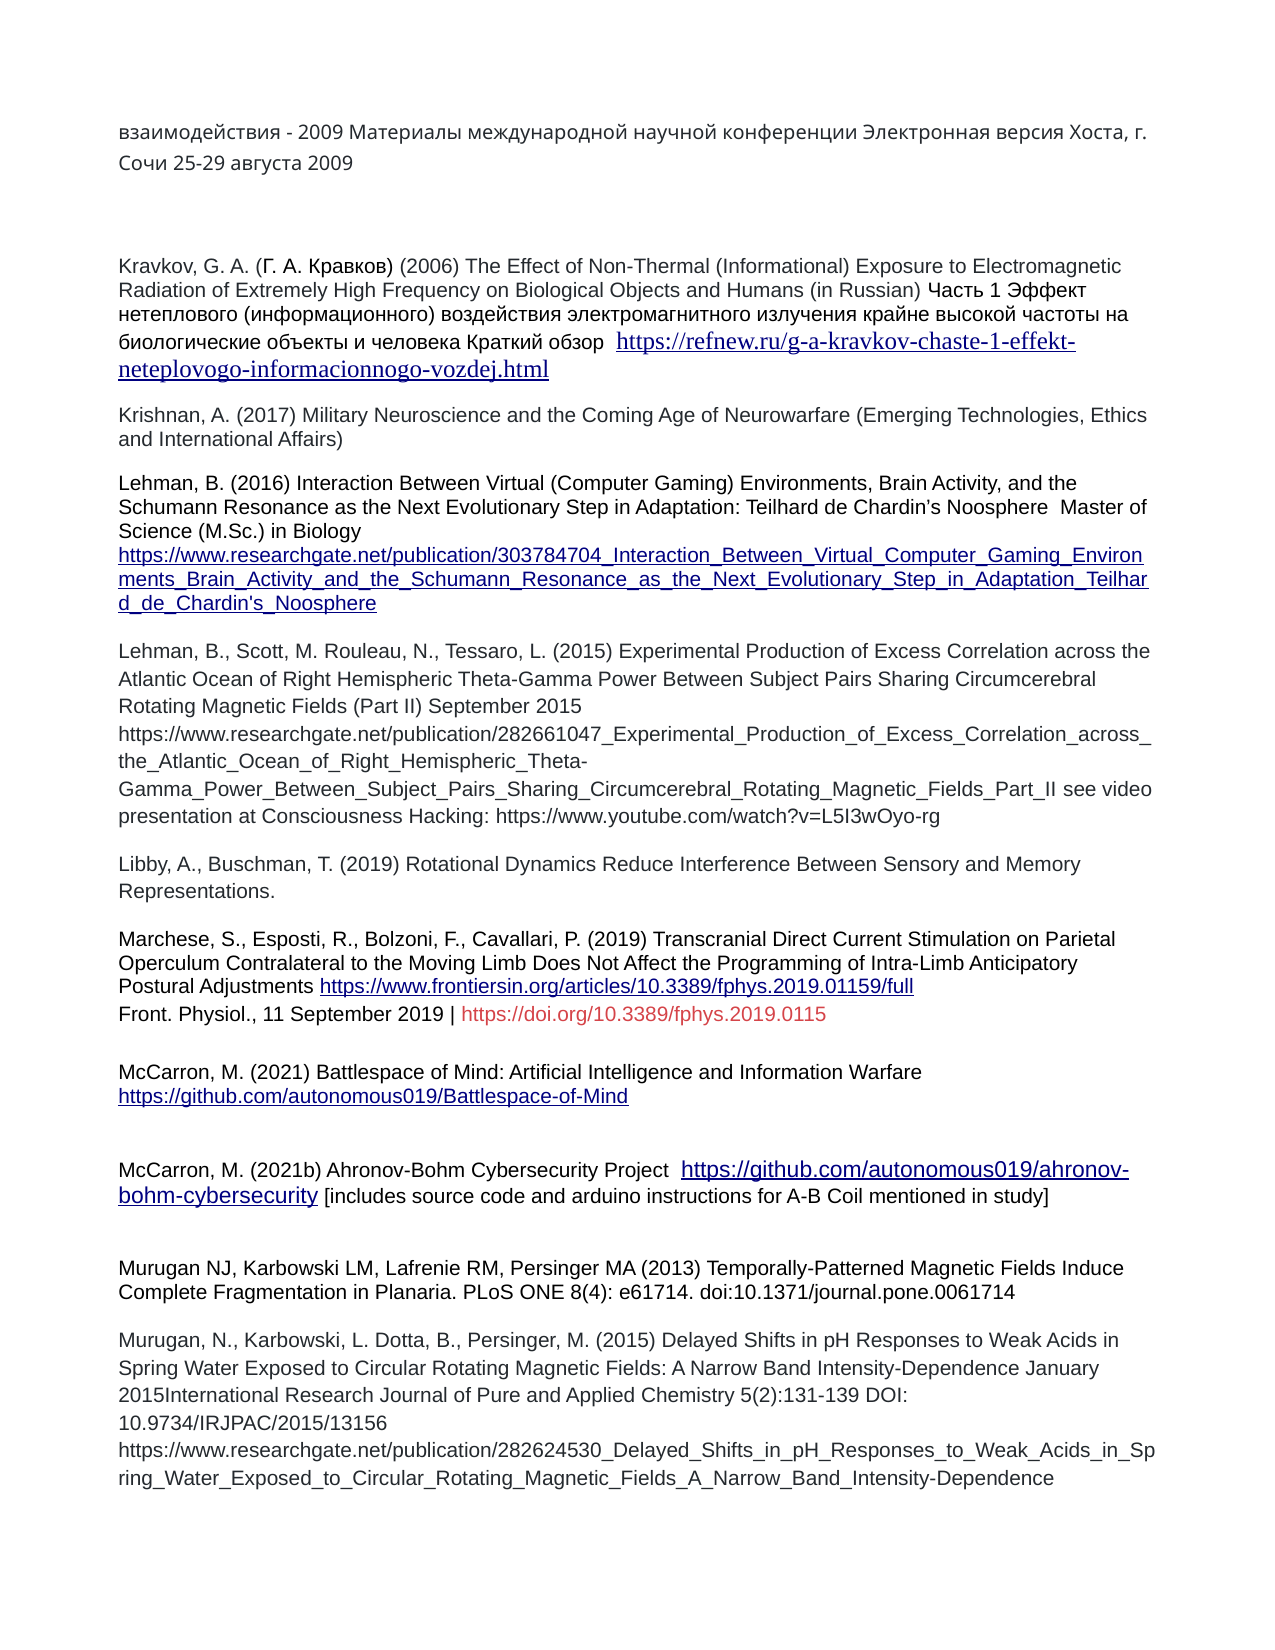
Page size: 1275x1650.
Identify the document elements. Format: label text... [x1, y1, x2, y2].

text Murugan, N., Karbowski, L. Dotta, B., Persinger, M. (2015) Delayed Shifts in pH Responses to Weak Acids in Spring Water Exposed to Circular Rotating Magnetic Fields: A Narrow Band Intensity-Dependence January 2015International Research Journal of Pure and Applied Chemistry 5(2):131-139 DOI: 10.9734/IRJPAC/2015/13156 https://www.researchgate.net/publication/282624530_Delayed_Shifts_in_pH_Responses_to_Weak_Acids_in_Spring_Water_Exposed_to_Circular_Rotating_Magnetic_Fields_A_Narrow_Band_Intensity-Dependence [118, 1328, 1157, 1489]
text Lehman, B. (2016) Interaction Between Virtual (Computer Gaming) Environments, Brain Activity, and the Schumann Resonance as the Next Evolutionary Step in Adaptation: Teilhard de Chardin’s Noosphere Master of Science (M.Sc.) in Biology https://www.researchgate.net/publication/303784704_Interaction_Between_Virtual_Computer_Gaming_Environments_Brain_Activity_and_the_Schumann_Resonance_as_the_Next_Evolutionary_Step_in_Adaptation_Teilhard_de_Chardin's_Noosphere [118, 471, 1157, 615]
text Libby, A., Buschman, T. (2019) Rotational Dynamics Reduce Interference Between Sensory and Memory Representations. [118, 851, 1157, 903]
subtitle Krishnan, A. (2017) Military Neuroscience and the Coming Age of Neurowarfare (Emerging Technologies, Ethics and International Affairs) [118, 403, 1157, 451]
text Murugan NJ, Karbowski LM, Lafrenie RM, Persinger MA (2013) Temporally-Patterned Magnetic Fields Induce Complete Fragmentation in Planaria. PLoS ONE 8(4): e61714. doi:10.1371/journal.pone.0061714 [118, 1256, 1157, 1304]
text Front. Physiol., 11 September 2019 | https://doi.org/10.3389/fphys.2019.0115 [118, 998, 1157, 1026]
text McCarron, M. (2021) Battlespace of Mind: Artificial Intelligence and Information Warfare https://github.com/autonomous019/Battlespace-of-Mind [118, 1060, 1157, 1108]
text взаимодействия - 2009 Материалы международной научной конференции Электронная версия Хоста, г. Сочи 25-29 августа 2009 [118, 118, 1157, 177]
text McCarron, M. (2021b) Ahronov-Bohm Cybersecurity Project https://github.com/autonomous019/ahronov-bohm-cybersecurity [includes source code and arduino instructions for A-B Coil mentioned in study] [118, 1156, 1157, 1208]
text Kravkov, G. A. (Г. А. Кравков) (2006) The Effect of Non-Thermal (Informational) Exposure to Electromagnetic Radiation of Extremely High Frequency on Biological Objects and Humans (in Russian) Часть 1 Эффект нетеплового (информационного) воздействия электромагнитного излучения крайне высокой частоты на биологические объекты и человека Краткий обзор https://refnew.ru/g-a-kravkov-chaste-1-effekt-neteplovogo-informacionnogo-vozdej.html [118, 254, 1157, 383]
text Lehman, B., Scott, M. Rouleau, N., Tessaro, L. (2015) Experimental Production of Excess Correlation across the Atlantic Ocean of Right Hemispheric Theta-Gamma Power Between Subject Pairs Sharing Circumcerebral Rotating Magnetic Fields (Part II) September 2015 https://www.researchgate.net/publication/282661047_Experimental_Production_of_Excess_Correlation_across_the_Atlantic_Ocean_of_Right_Hemispheric_Theta-Gamma_Power_Between_Subject_Pairs_Sharing_Circumcerebral_Rotating_Magnetic_Fields_Part_II see video presentation at Consciousness Hacking: https://www.youtube.com/watch?v=L5I3wOyo-rg [118, 639, 1157, 828]
text Marchese, S., Esposti, R., Bolzoni, F., Cavallari, P. (2019) Transcranial Direct Current Stimulation on Parietal Operculum Contralateral to the Moving Limb Does Not Affect the Programming of Intra-Limb Anticipatory Postural Adjustments https://www.frontiersin.org/articles/10.3389/fphys.2019.01159/full [118, 926, 1157, 998]
